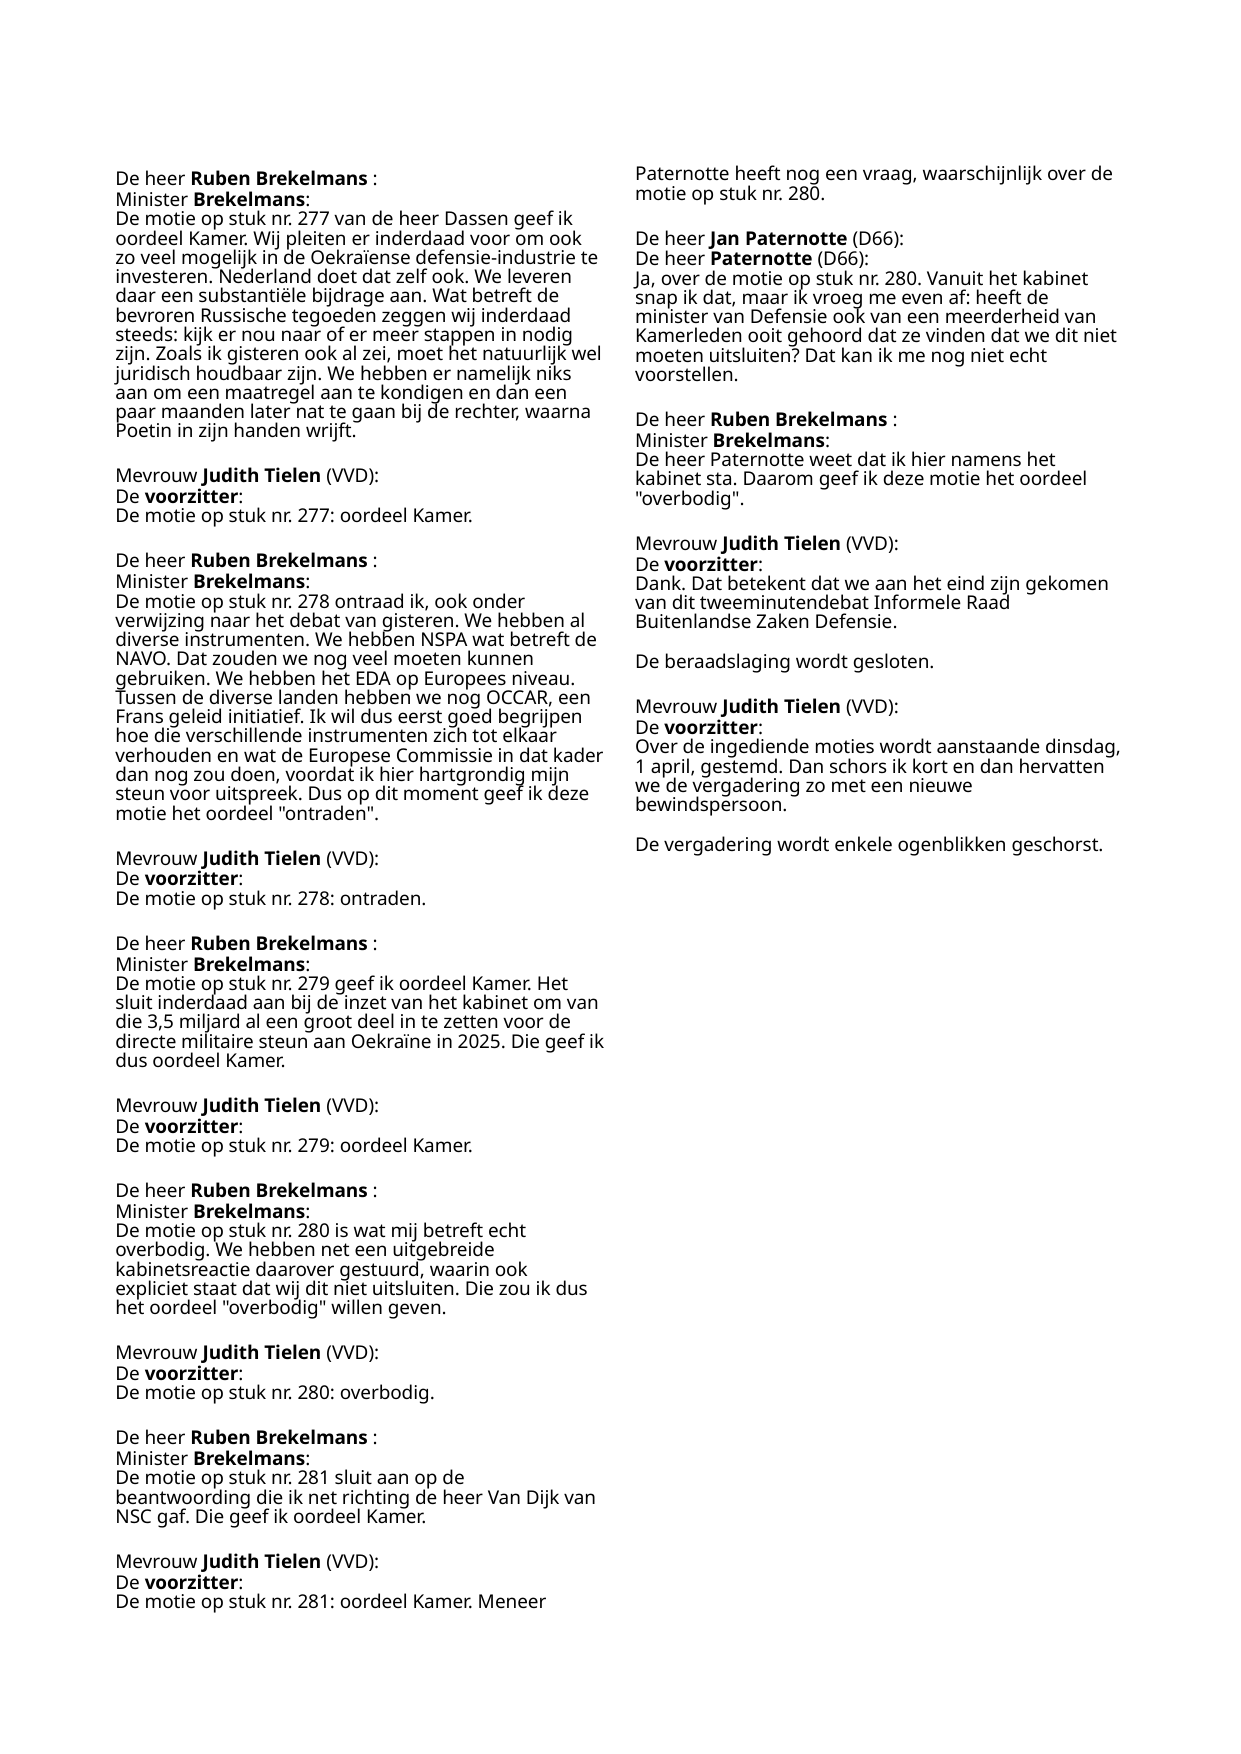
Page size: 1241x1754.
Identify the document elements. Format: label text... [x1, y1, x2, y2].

text Minister Brekelmans: [115, 1450, 605, 1469]
text De motie op stuk nr. 280: overbodig. [115, 1384, 605, 1403]
text De heer Jan Paternotte (D66): [635, 225, 1125, 250]
text De motie op stuk nr. 278: ontraden. [115, 890, 605, 909]
text De motie op stuk nr. 277: oordeel Kamer. [115, 507, 605, 527]
text Minister Brekelmans: [115, 1203, 605, 1222]
text Mevrouw Judith Tielen (VVD): [115, 1092, 605, 1118]
text Dank. Dat betekent dat we aan het eind zijn gekomen van dit tweeminutendebat Informele Raad Buitenlandse Zaken Defensie. [635, 575, 1125, 633]
text Minister Brekelmans: [635, 432, 1125, 451]
text De heer Ruben Brekelmans : [115, 548, 605, 573]
text Minister Brekelmans: [115, 956, 605, 975]
text De voorzitter: [115, 1365, 605, 1384]
text De motie op stuk nr. 281: oordeel Kamer. Meneer [115, 1593, 605, 1612]
text De voorzitter: [115, 488, 605, 507]
text De heer Ruben Brekelmans : [115, 1177, 605, 1203]
text De heer Paternotte weet dat ik hier namens het kabinet sta. Daarom geef ik deze motie het oordeel "overbodig". [635, 451, 1125, 509]
text De heer Ruben Brekelmans : [635, 406, 1125, 432]
text De voorzitter: [635, 719, 1125, 738]
text De heer Paternotte (D66): [635, 250, 1125, 270]
text De voorzitter: [635, 556, 1125, 575]
text Over de ingediende moties wordt aanstaande dinsdag, 1 april, gestemd. Dan schors ik kort en dan hervatten we de vergadering zo met een nieuwe bewindspersoon. [635, 738, 1125, 816]
text De beraadslaging wordt gesloten. [635, 653, 1125, 673]
text Mevrouw Judith Tielen (VVD): [115, 462, 605, 488]
text De voorzitter: [115, 870, 605, 890]
text De heer Ruben Brekelmans : [115, 165, 605, 191]
text Minister Brekelmans: [115, 191, 605, 210]
text De motie op stuk nr. 280 is wat mij betreft echt overbodig. We hebben net een uitgebreide kabinetsreactie daarover gestuurd, waarin ook expliciet staat dat wij dit niet uitsluiten. Die zou ik dus het oordeel "overbodig" willen geven. [115, 1222, 605, 1318]
text De motie op stuk nr. 279: oordeel Kamer. [115, 1137, 605, 1156]
text De vergadering wordt enkele ogenblikken geschorst. [635, 836, 1125, 856]
text Mevrouw Judith Tielen (VVD): [635, 693, 1125, 719]
text Paternotte heeft nog een vraag, waarschijnlijk over de motie op stuk nr. 280. [635, 165, 1125, 204]
text De heer Ruben Brekelmans : [115, 930, 605, 956]
text Mevrouw Judith Tielen (VVD): [635, 530, 1125, 556]
text Minister Brekelmans: [115, 573, 605, 593]
text De heer Ruben Brekelmans : [115, 1424, 605, 1450]
text De motie op stuk nr. 281 sluit aan op de beantwoording die ik net richting de heer Van Dijk van NSC gaf. Die geef ik oordeel Kamer. [115, 1469, 605, 1527]
text De motie op stuk nr. 279 geef ik oordeel Kamer. Het sluit inderdaad aan bij de inzet van het kabinet om van die 3,5 miljard al een groot deel in te zetten voor de directe militaire steun aan Oekraïne in 2025. Die geef ik dus oordeel Kamer. [115, 975, 605, 1071]
text Mevrouw Judith Tielen (VVD): [115, 1548, 605, 1574]
text De motie op stuk nr. 277 van de heer Dassen geef ik oordeel Kamer. Wij pleiten er inderdaad voor om ook zo veel mogelijk in de Oekraïense defensie-industrie te investeren. Nederland doet dat zelf ook. We leveren daar een substantiële bijdrage aan. Wat betreft de bevroren Russische tegoeden zeggen wij inderdaad steeds: kijk er nou naar of er meer stappen in nodig zijn. Zoals ik gisteren ook al zei, moet het natuurlijk wel juridisch houdbaar zijn. We hebben er namelijk niks aan om een maatregel aan te kondigen en dan een paar maanden later nat te gaan bij de rechter, waarna Poetin in zijn handen wrijft. [115, 210, 605, 442]
text Mevrouw Judith Tielen (VVD): [115, 1339, 605, 1365]
text De voorzitter: [115, 1118, 605, 1137]
text De voorzitter: [115, 1574, 605, 1593]
text De motie op stuk nr. 278 ontraad ik, ook onder verwijzing naar het debat van gisteren. We hebben al diverse instrumenten. We hebben NSPA wat betreft de NAVO. Dat zouden we nog veel moeten kunnen gebruiken. We hebben het EDA op Europees niveau. Tussen de diverse landen hebben we nog OCCAR, een Frans geleid initiatief. Ik wil dus eerst goed begrijpen hoe die verschillende instrumenten zich tot elkaar verhouden en wat de Europese Commissie in dat kader dan nog zou doen, voordat ik hier hartgrondig mijn steun voor uitspreek. Dus op dit moment geef ik deze motie het oordeel "ontraden". [115, 593, 605, 824]
text Ja, over de motie op stuk nr. 280. Vanuit het kabinet snap ik dat, maar ik vroeg me even af: heeft de minister van Defensie ook van een meerderheid van Kamerleden ooit gehoord dat ze vinden dat we dit niet moeten uitsluiten? Dat kan ik me nog niet echt voorstellen. [635, 270, 1125, 385]
text Mevrouw Judith Tielen (VVD): [115, 845, 605, 870]
